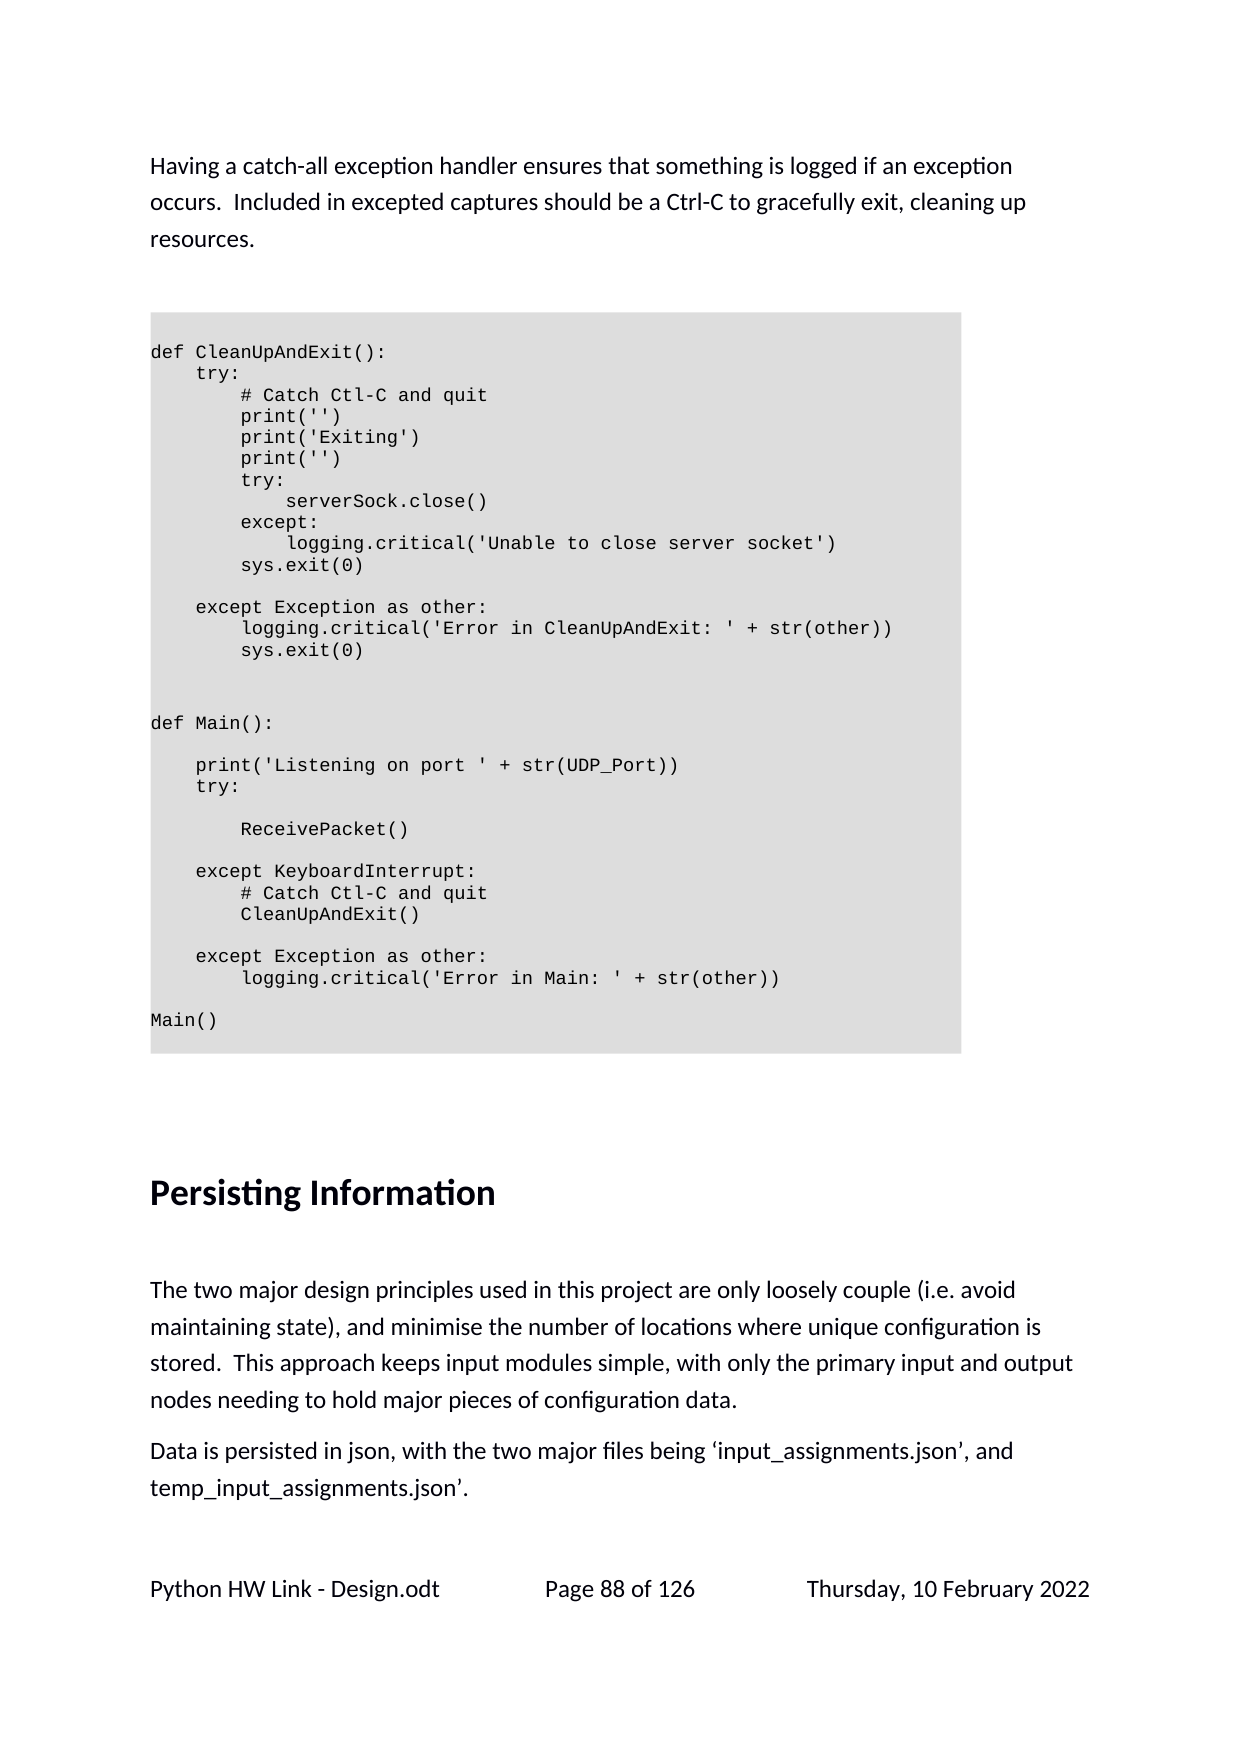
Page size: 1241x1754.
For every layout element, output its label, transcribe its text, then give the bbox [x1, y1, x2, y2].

text Having a catch-all exception handler ensures that something is logged if an exception occurs. Included in excepted captures should be a Ctrl-C to gracefully exit, cleaning up resources. [150, 150, 1090, 254]
subtitle Persisting Information [150, 1169, 1090, 1215]
text The two major design principles used in this project are only loosely couple (i.e. avoid maintaining state), and minimise the number of locations where unique configuration is stored. This approach keeps input modules simple, with only the primary input and output nodes needing to hold major pieces of configuration data. [150, 1274, 1090, 1414]
text Data is persisted in json, with the two major files being ‘input_assignments.json’, and temp_input_assignments.json’. [150, 1435, 1090, 1502]
